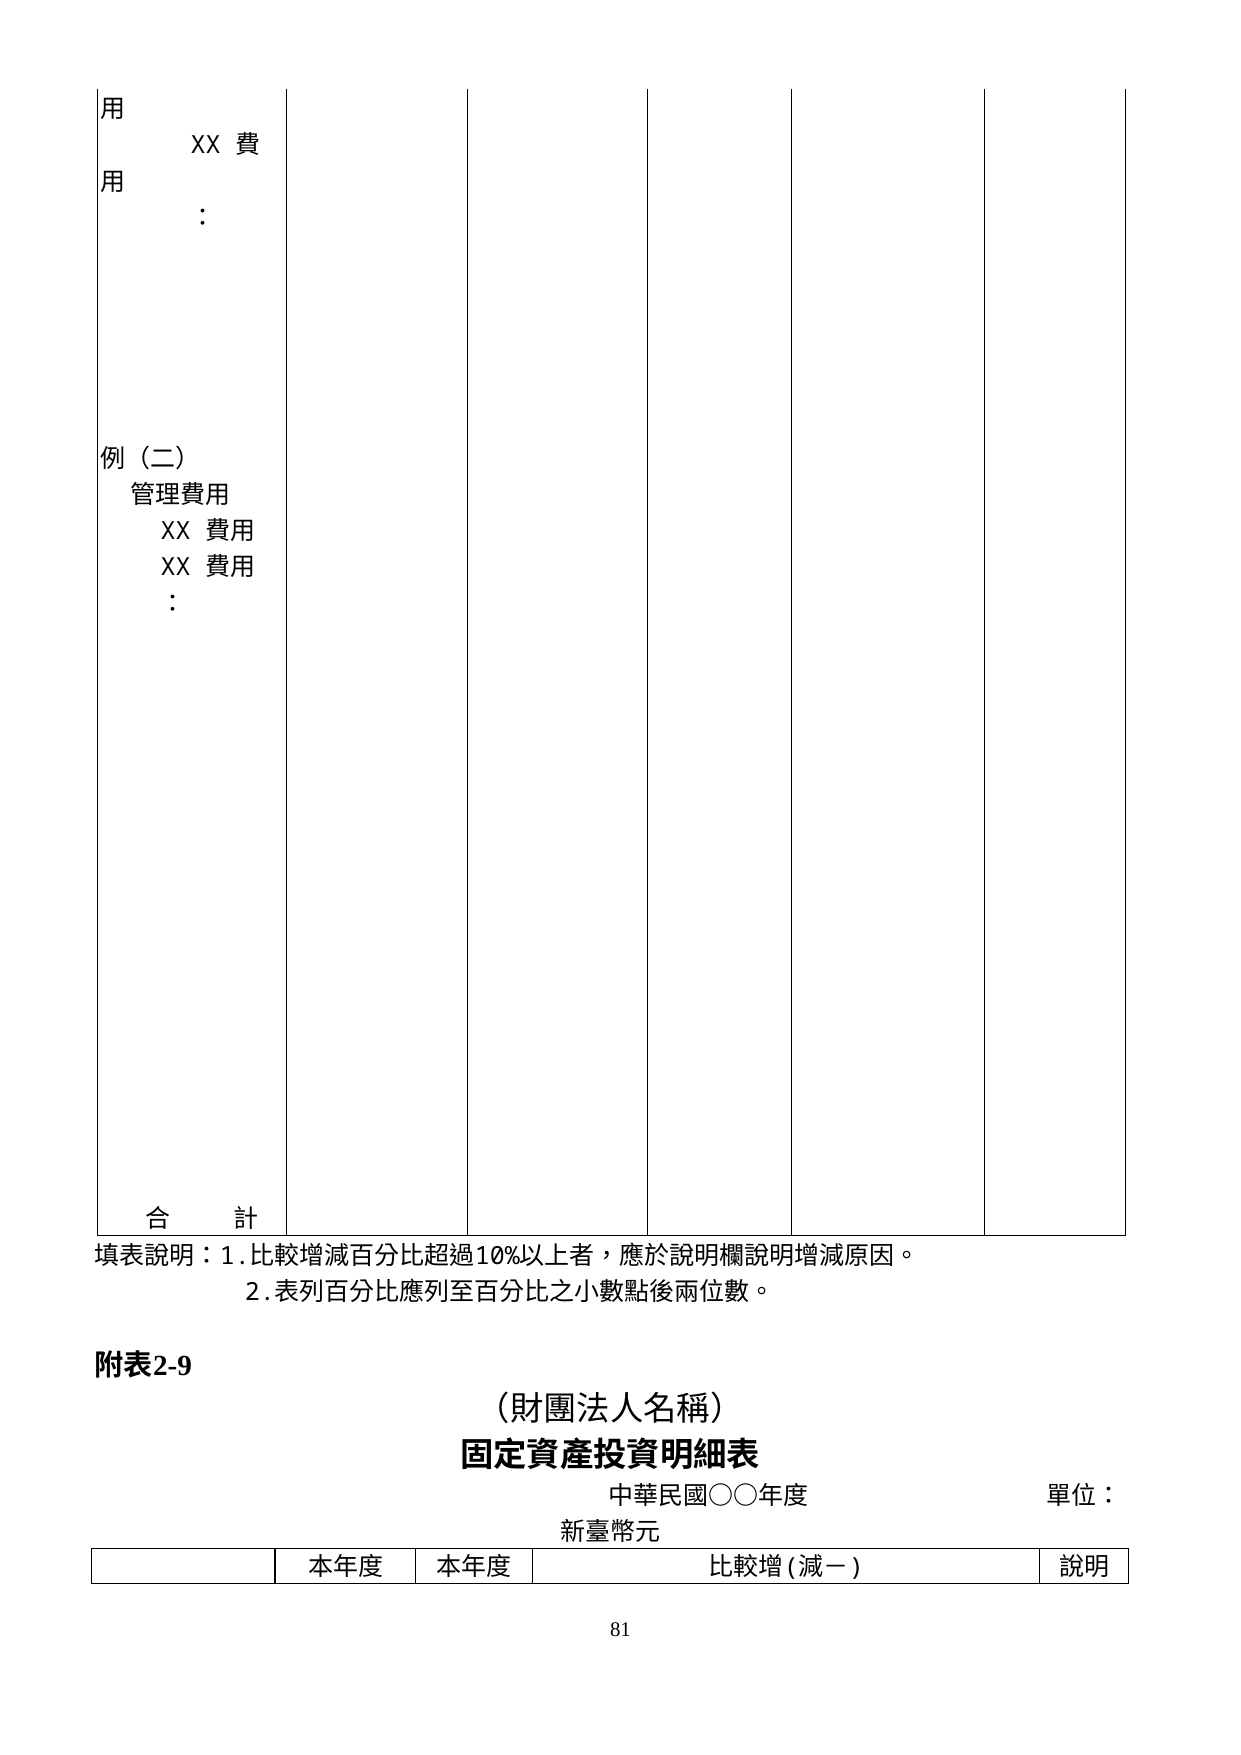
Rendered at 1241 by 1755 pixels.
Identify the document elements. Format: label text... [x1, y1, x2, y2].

table_cell [468, 1062, 647, 1096]
table_cell [792, 125, 984, 197]
table_cell [287, 688, 467, 721]
table_cell [985, 619, 1125, 653]
table_cell [98, 1062, 286, 1096]
table_cell 合 計 [98, 1198, 286, 1234]
table_cell [648, 858, 791, 1062]
table_cell [985, 438, 1125, 474]
table_cell [287, 547, 467, 583]
table_cell [648, 824, 791, 858]
table_cell [468, 511, 647, 547]
table_cell [468, 125, 647, 197]
table_cell [287, 1198, 467, 1234]
table_cell [468, 688, 647, 721]
table_cell [468, 438, 647, 474]
table_cell [92, 1549, 274, 1583]
table_cell [648, 198, 791, 234]
table_cell [792, 688, 984, 721]
table_cell [648, 721, 791, 756]
table_cell [648, 511, 791, 547]
table_cell [287, 89, 467, 125]
table_cell [985, 1198, 1125, 1234]
table_cell [985, 721, 1125, 756]
table_cell [985, 370, 1125, 404]
table_cell [287, 336, 467, 370]
table_cell [985, 234, 1125, 336]
table_cell [468, 653, 647, 687]
table_cell [287, 438, 467, 474]
table_cell [985, 474, 1125, 511]
table_cell 本年度 [416, 1549, 532, 1583]
table_cell [287, 474, 467, 511]
table_cell [98, 404, 286, 438]
table_cell [468, 583, 647, 619]
table_cell [985, 756, 1125, 789]
table_cell [792, 1130, 984, 1164]
table_cell [287, 619, 467, 653]
table_cell [98, 336, 286, 370]
table_cell [792, 336, 984, 370]
table_cell [985, 404, 1125, 438]
table_cell [985, 688, 1125, 721]
table_cell [98, 824, 286, 858]
table_cell [287, 1096, 467, 1130]
table_cell [287, 1062, 467, 1096]
table_cell [468, 474, 647, 511]
table_cell [287, 404, 467, 438]
table_cell [648, 1198, 791, 1234]
table_cell [468, 1096, 647, 1130]
table_cell [287, 653, 467, 687]
table_cell [287, 370, 467, 404]
table_cell [792, 619, 984, 653]
table_cell [98, 653, 286, 687]
table_cell [648, 688, 791, 721]
table_cell [792, 721, 984, 756]
table_cell [98, 1130, 286, 1164]
table_cell [985, 1164, 1125, 1198]
table_cell [468, 547, 647, 583]
table_cell [648, 234, 791, 336]
table_cell [98, 858, 286, 1062]
table_cell [792, 438, 984, 474]
table_cell [287, 721, 467, 756]
table_cell [792, 474, 984, 511]
table_cell XX 費用 [98, 547, 286, 583]
table_cell [792, 1062, 984, 1096]
table_cell [468, 858, 647, 1062]
table_cell 比較增(減－) [533, 1549, 1039, 1583]
table_cell [648, 756, 791, 789]
table_cell [985, 1062, 1125, 1096]
table_cell [985, 790, 1125, 824]
table_cell [287, 198, 467, 234]
table_cell [792, 1164, 984, 1198]
table_cell [985, 125, 1125, 197]
table_cell [468, 790, 647, 824]
table_cell [287, 824, 467, 858]
table_cell 管理費用 [98, 474, 286, 511]
table_cell [985, 583, 1125, 619]
table_cell 附表2-9 （財團法人名稱） 固定資產投資明細表 中華民國○○年度 單位：新臺幣元 [92, 1308, 1128, 1548]
table_cell ： [98, 198, 286, 234]
table_cell [287, 1130, 467, 1164]
table_cell [792, 790, 984, 824]
table_cell [985, 1130, 1125, 1164]
table_cell 例（二） [98, 438, 286, 474]
table_cell [792, 547, 984, 583]
table_cell [98, 721, 286, 756]
table_cell [648, 619, 791, 653]
table_cell [792, 858, 984, 1062]
table_cell [648, 474, 791, 511]
table_header 填表說明：1.比較增減百分比超過10%以上者，應於說明欄說明增減原因。 2.表列百分比應列至百分比之小數點後兩位數。 [92, 89, 1128, 1308]
table_cell [985, 336, 1125, 370]
table_cell [792, 370, 984, 404]
table_cell [287, 234, 467, 336]
table_cell [98, 756, 286, 789]
table_cell [98, 234, 286, 336]
table_cell [648, 89, 791, 125]
table_cell [287, 125, 467, 197]
table_cell [648, 1130, 791, 1164]
table_cell [792, 583, 984, 619]
table_cell [287, 756, 467, 789]
table_cell [792, 89, 984, 125]
table_cell [792, 198, 984, 234]
table_cell [985, 824, 1125, 858]
table_cell [468, 234, 647, 336]
table_cell [468, 404, 647, 438]
table_cell [985, 198, 1125, 234]
table_cell [792, 756, 984, 789]
table_cell [985, 547, 1125, 583]
table_cell [792, 824, 984, 858]
table_cell [468, 336, 647, 370]
table_cell [468, 1198, 647, 1234]
table_cell [287, 790, 467, 824]
table_cell [792, 404, 984, 438]
table_cell [468, 198, 647, 234]
table_cell [792, 653, 984, 687]
table_cell [648, 1062, 791, 1096]
table_cell [985, 1096, 1125, 1130]
table_cell [468, 721, 647, 756]
table_cell [468, 824, 647, 858]
table_cell [287, 1164, 467, 1198]
table_cell [98, 1096, 286, 1130]
table_cell [648, 336, 791, 370]
table_cell [648, 438, 791, 474]
table_cell [98, 619, 286, 653]
table_cell [648, 547, 791, 583]
table_cell [648, 125, 791, 197]
table_cell [792, 1096, 984, 1130]
table_cell [468, 1164, 647, 1198]
table_cell [792, 511, 984, 547]
table_cell [648, 653, 791, 687]
table_cell [287, 583, 467, 619]
table_cell 用 [98, 89, 286, 125]
table_cell [468, 370, 647, 404]
table_cell [98, 1164, 286, 1198]
table_cell [792, 234, 984, 336]
table_cell 本年度 [276, 1549, 415, 1583]
table_cell [98, 688, 286, 721]
table_cell [648, 790, 791, 824]
table_cell [648, 583, 791, 619]
table_cell [985, 653, 1125, 687]
table_cell XX 費用 [98, 125, 286, 197]
table_cell [648, 404, 791, 438]
table_cell [98, 370, 286, 404]
table_cell ： [98, 583, 286, 619]
table_cell [468, 89, 647, 125]
table_cell [468, 756, 647, 789]
table_cell [985, 511, 1125, 547]
table_cell [648, 370, 791, 404]
table_cell [792, 1198, 984, 1234]
table_cell 說明 [1040, 1549, 1128, 1583]
table_cell [287, 511, 467, 547]
table_cell [468, 619, 647, 653]
table_cell [98, 790, 286, 824]
table_cell [985, 89, 1125, 125]
table_cell [468, 1130, 647, 1164]
table_cell [648, 1096, 791, 1130]
table_cell [287, 858, 467, 1062]
table_cell XX 費用 [98, 511, 286, 547]
table_cell [648, 1164, 791, 1198]
table_cell [985, 858, 1125, 1062]
